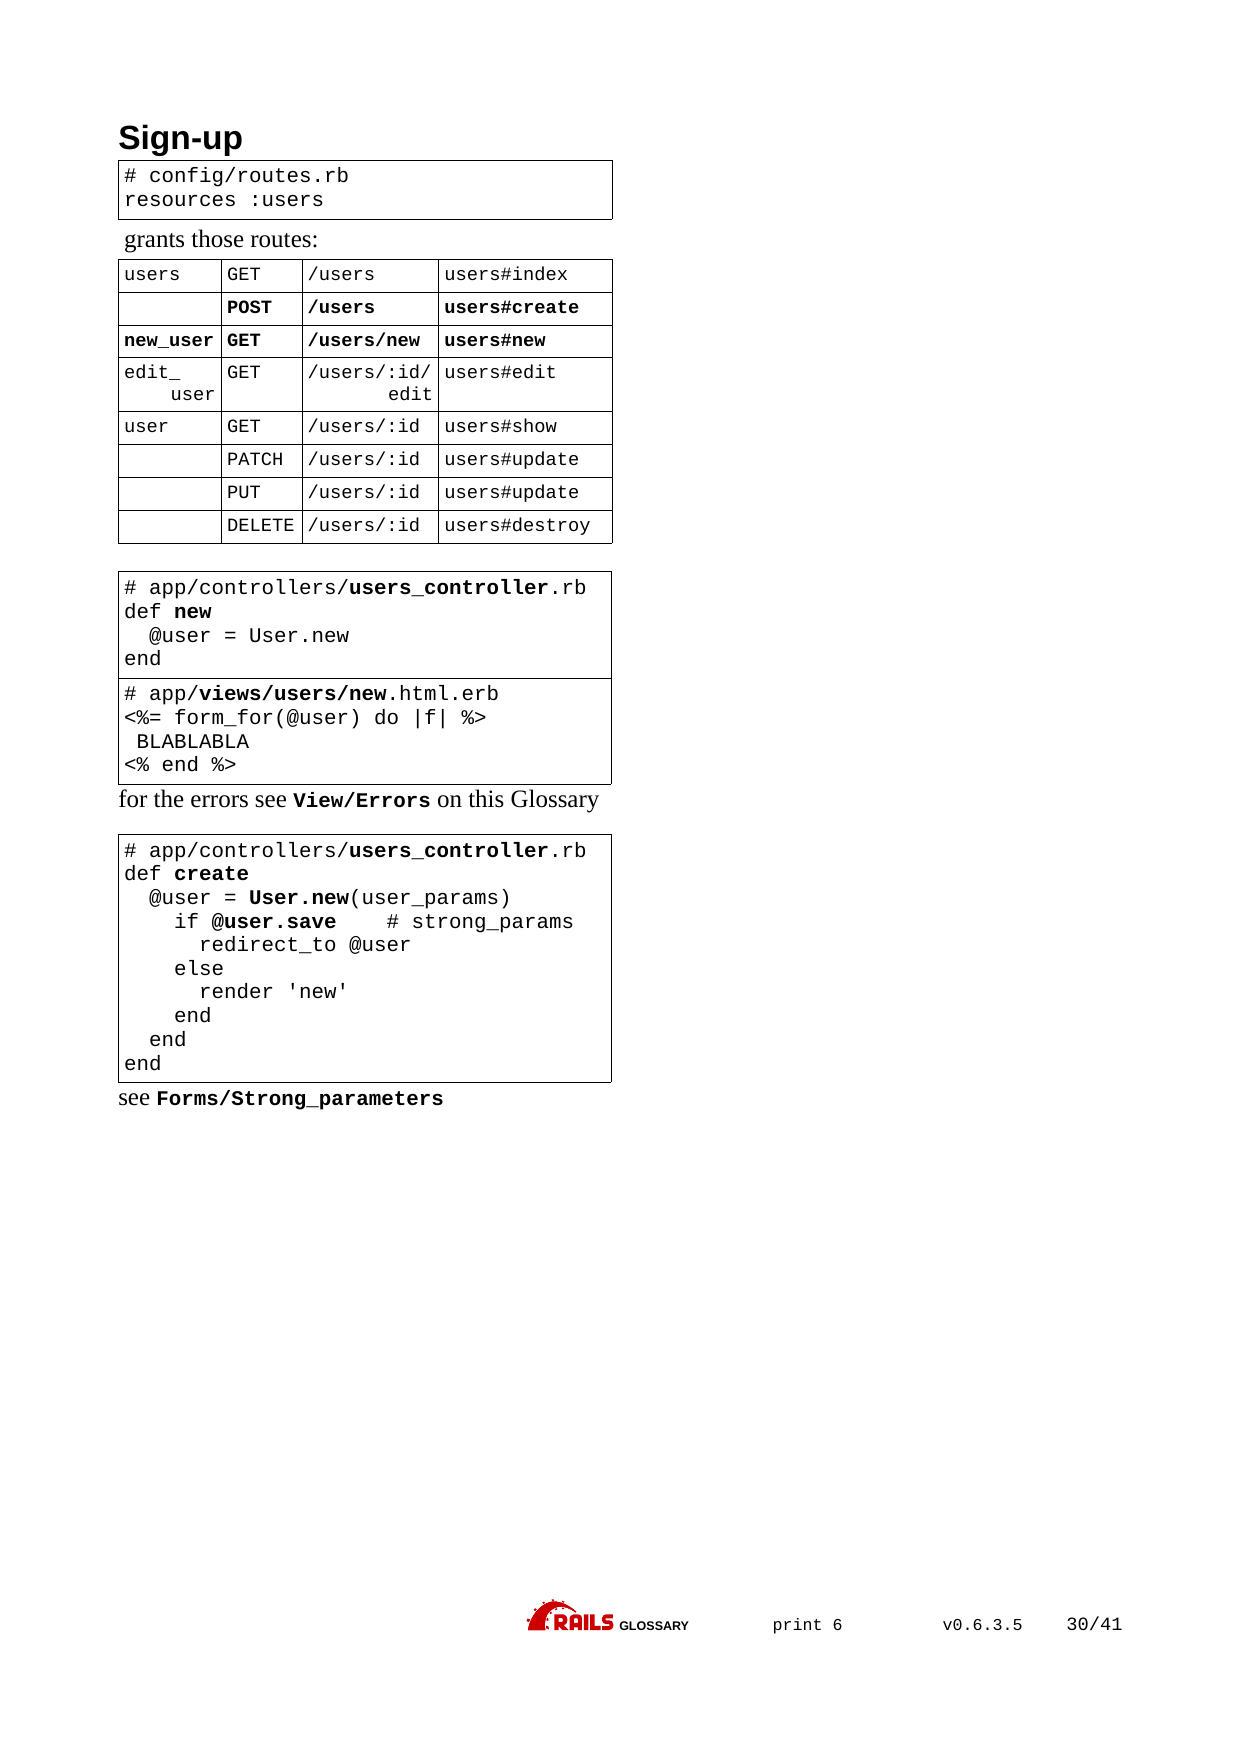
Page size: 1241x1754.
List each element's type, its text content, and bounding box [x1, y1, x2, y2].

table_cell /users [303, 293, 438, 324]
table_cell users [119, 260, 221, 292]
table_cell users#create [439, 293, 612, 324]
table_cell /users/:id [303, 412, 438, 444]
table_cell PUT [222, 478, 302, 510]
table_cell /users/:id [303, 478, 438, 510]
text for the errors see View/Errors on this Glossary [118, 785, 611, 813]
table_cell GET [222, 412, 302, 444]
table_cell user [119, 412, 221, 444]
table_cell PATCH [222, 445, 302, 477]
table_cell users#new [439, 326, 612, 357]
table_cell users#show [439, 412, 612, 444]
table_cell [119, 293, 221, 324]
table_cell users#index [439, 260, 612, 292]
table_cell /users/:id [303, 445, 438, 477]
table_cell /users [303, 260, 438, 292]
table_cell DELETE [222, 511, 302, 543]
table_cell users#destroy [439, 511, 612, 543]
table_cell /users/new [303, 326, 438, 357]
table_cell new_user [119, 326, 221, 357]
table_cell [119, 445, 221, 477]
subtitle Sign-up [118, 118, 611, 157]
table_cell grants those routes: [118, 220, 612, 259]
table_cell GET [222, 326, 302, 357]
table_header # config/routes.rb resources :users [119, 161, 612, 218]
table_cell # app/views/users/new.html.erb <%= form_for(@user) do |f| %> BLABLABLA <% end %> [119, 679, 611, 784]
table_cell GET [222, 260, 302, 292]
text see Forms/Strong_parameters [118, 1083, 611, 1112]
table_cell /users/:id [303, 511, 438, 543]
table_cell GET [222, 358, 302, 411]
table_cell POST [222, 293, 302, 324]
table_header # app/controllers/users_controller.rb def create @user = User.new(user_params) if @user.save # strong_params redirect_to @user else render 'new' end end end [119, 835, 611, 1082]
table_cell users#edit [439, 358, 612, 411]
table_cell [119, 478, 221, 510]
table_header # app/controllers/users_controller.rb def new @user = User.new end [119, 572, 611, 678]
table_cell users#update [439, 478, 612, 510]
table_cell /users/:id/ edit [303, 358, 438, 411]
table_cell edit_ user [119, 358, 221, 411]
table_cell [119, 511, 221, 543]
table_cell users#update [439, 445, 612, 477]
